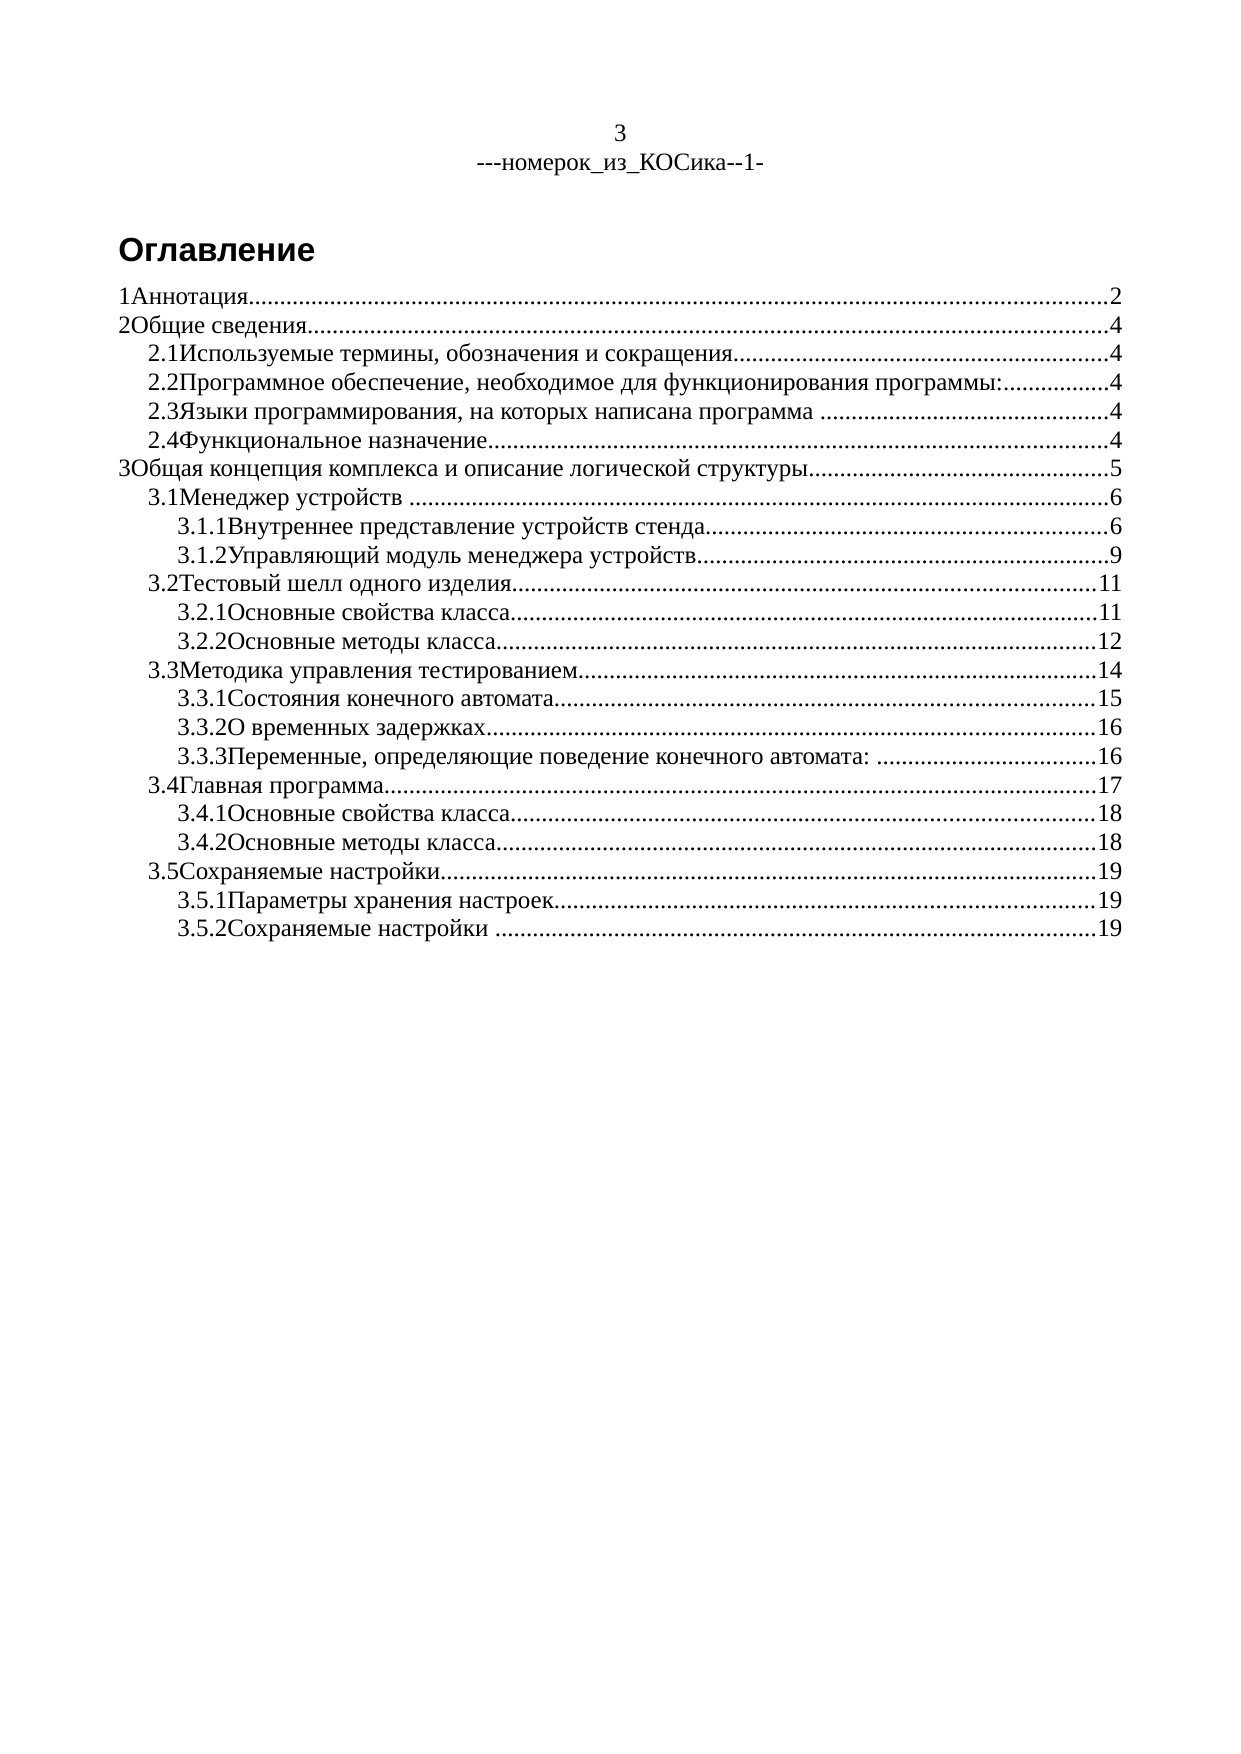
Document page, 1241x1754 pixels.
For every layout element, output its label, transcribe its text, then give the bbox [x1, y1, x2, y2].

text 3.3.1Состояния конечного автомата 15 [177, 683, 1122, 712]
text 3.2.2Основные методы класса 12 [177, 626, 1122, 655]
text 3.1.2Управляющий модуль менеджера устройств 9 [177, 540, 1122, 568]
text 3.5.1Параметры хранения настроек 19 [177, 885, 1122, 913]
text 2.4Функциональное назначение 4 [148, 425, 1122, 453]
text 2Общие сведения 4 [118, 310, 1122, 338]
text 3.4Главная программа 17 [148, 770, 1122, 798]
text 3.1.1Внутреннее представление устройств стенда 6 [177, 511, 1122, 540]
text 2.2Программное обеспечение, необходимое для функционирования программы: 4 [148, 367, 1122, 396]
text 3.1Менеджер устройств 6 [148, 482, 1122, 511]
text 3.5Сохраняемые настройки 19 [148, 856, 1122, 885]
text 3.3.2О временных задержках 16 [177, 712, 1122, 741]
text 3.2Тестовый шелл одного изделия 11 [148, 568, 1122, 597]
text 1Аннотация 2 [118, 281, 1122, 310]
text 3.4.2Основные методы класса 18 [177, 827, 1122, 856]
text 3.4.1Основные свойства класса 18 [177, 798, 1122, 827]
text 3.3Методика управления тестированием 14 [148, 655, 1122, 683]
subtitle Оглавление [118, 230, 1122, 268]
text 2.3Языки программирования, на которых написана программа 4 [148, 396, 1122, 425]
text 3.5.2Сохраняемые настройки 19 [177, 913, 1122, 942]
text 3.3.3Переменные, определяющие поведение конечного автомата: 16 [177, 741, 1122, 770]
text 2.1Используемые термины, обозначения и сокращения 4 [148, 338, 1122, 367]
text 3.2.1Основные свойства класса 11 [177, 597, 1122, 626]
text 3Общая концепция комплекса и описание логической структуры 5 [118, 453, 1122, 482]
